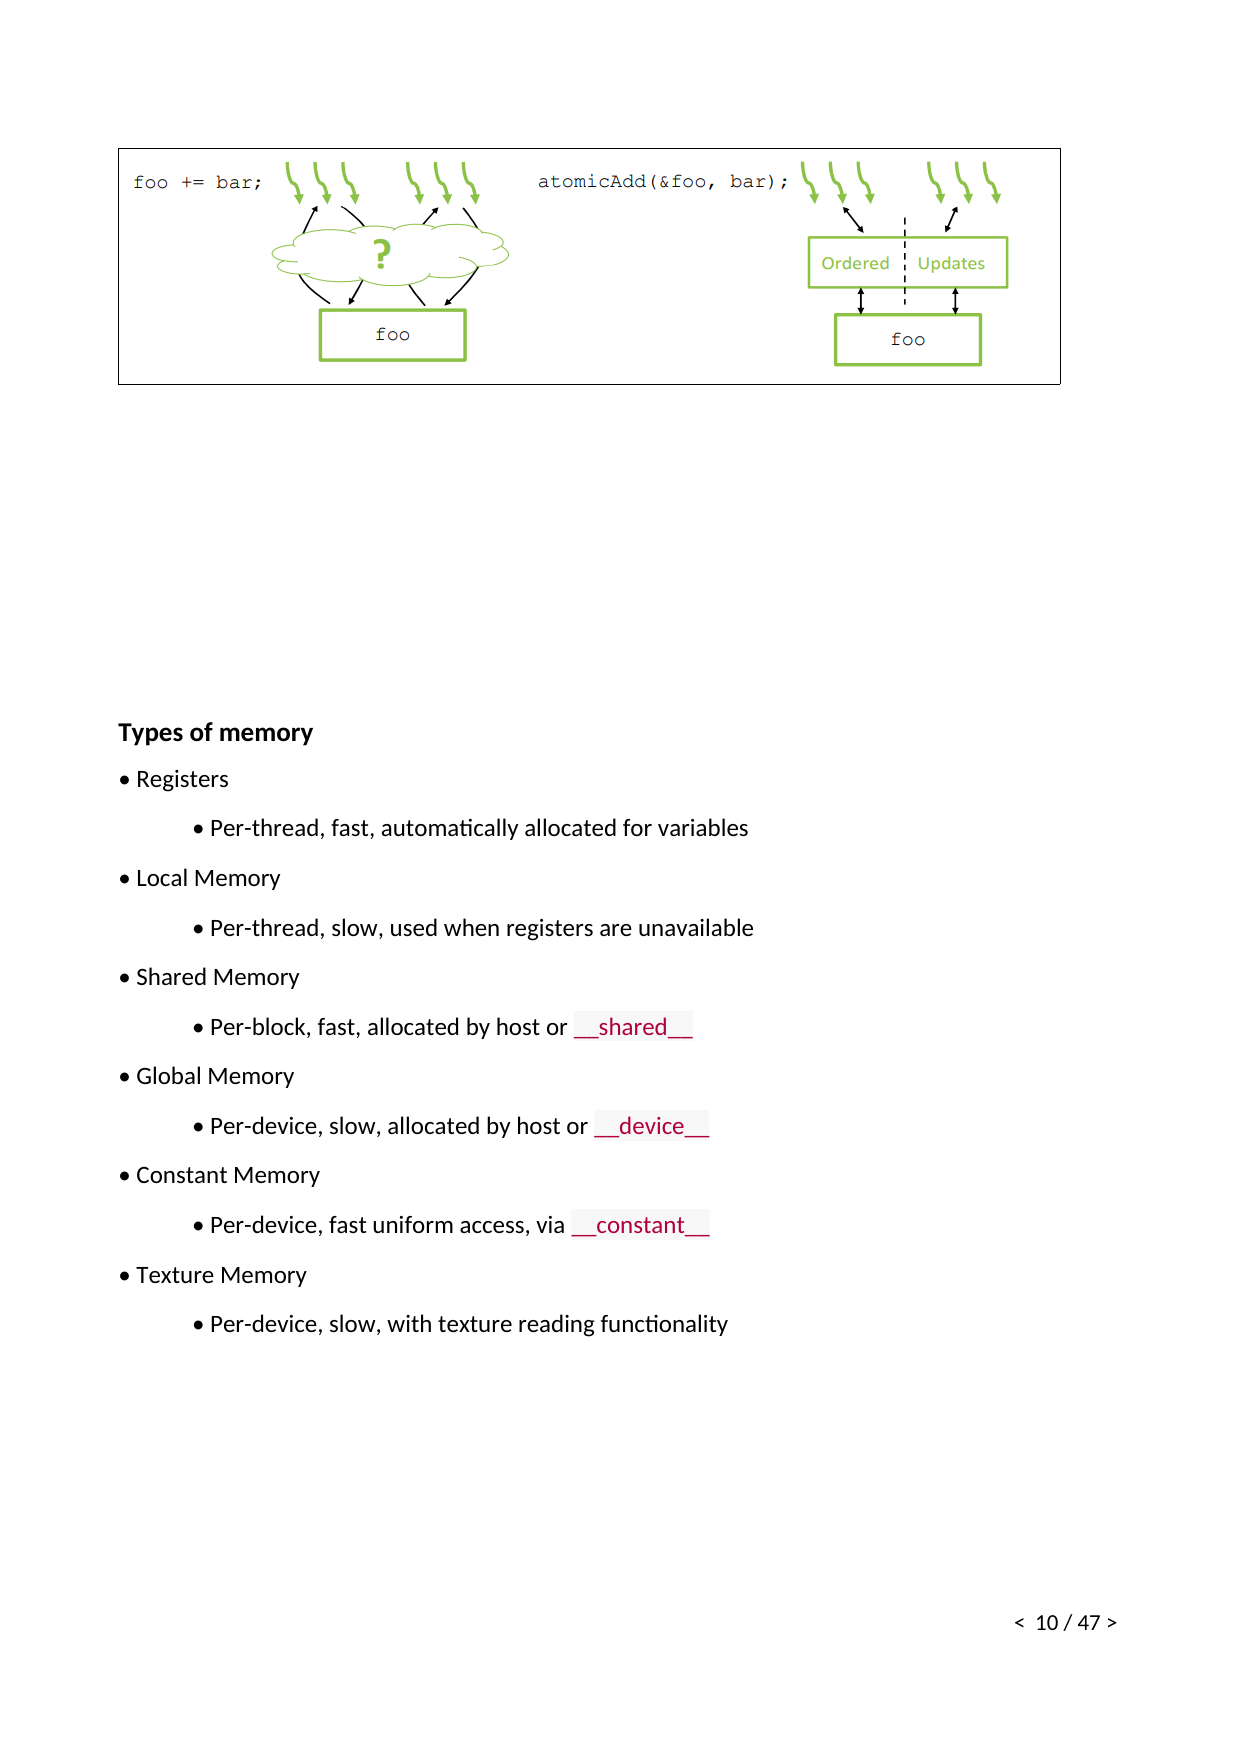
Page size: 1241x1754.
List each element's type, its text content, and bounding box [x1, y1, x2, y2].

text • Registers [118, 763, 1122, 793]
text • Shared Memory [118, 961, 1122, 992]
text • Per-device, slow, allocated by host or __device__ [118, 1110, 1122, 1141]
subtitle Types of memory [118, 715, 1122, 748]
text • Per-thread, fast, automatically allocated for variables [118, 813, 1122, 843]
text • Per-device, fast uniform access, via __constant__ [118, 1209, 1122, 1240]
text • Per-block, fast, allocated by host or __shared__ [118, 1011, 1122, 1041]
text • Texture Memory [118, 1259, 1122, 1289]
text • Constant Memory [118, 1160, 1122, 1190]
text • Global Memory [118, 1061, 1122, 1091]
text • Per-device, slow, with texture reading functionality [118, 1308, 1122, 1339]
text • Per-thread, slow, used when registers are unavailable [118, 912, 1122, 942]
text • Local Memory [118, 862, 1122, 893]
picture [121, 150, 1058, 381]
